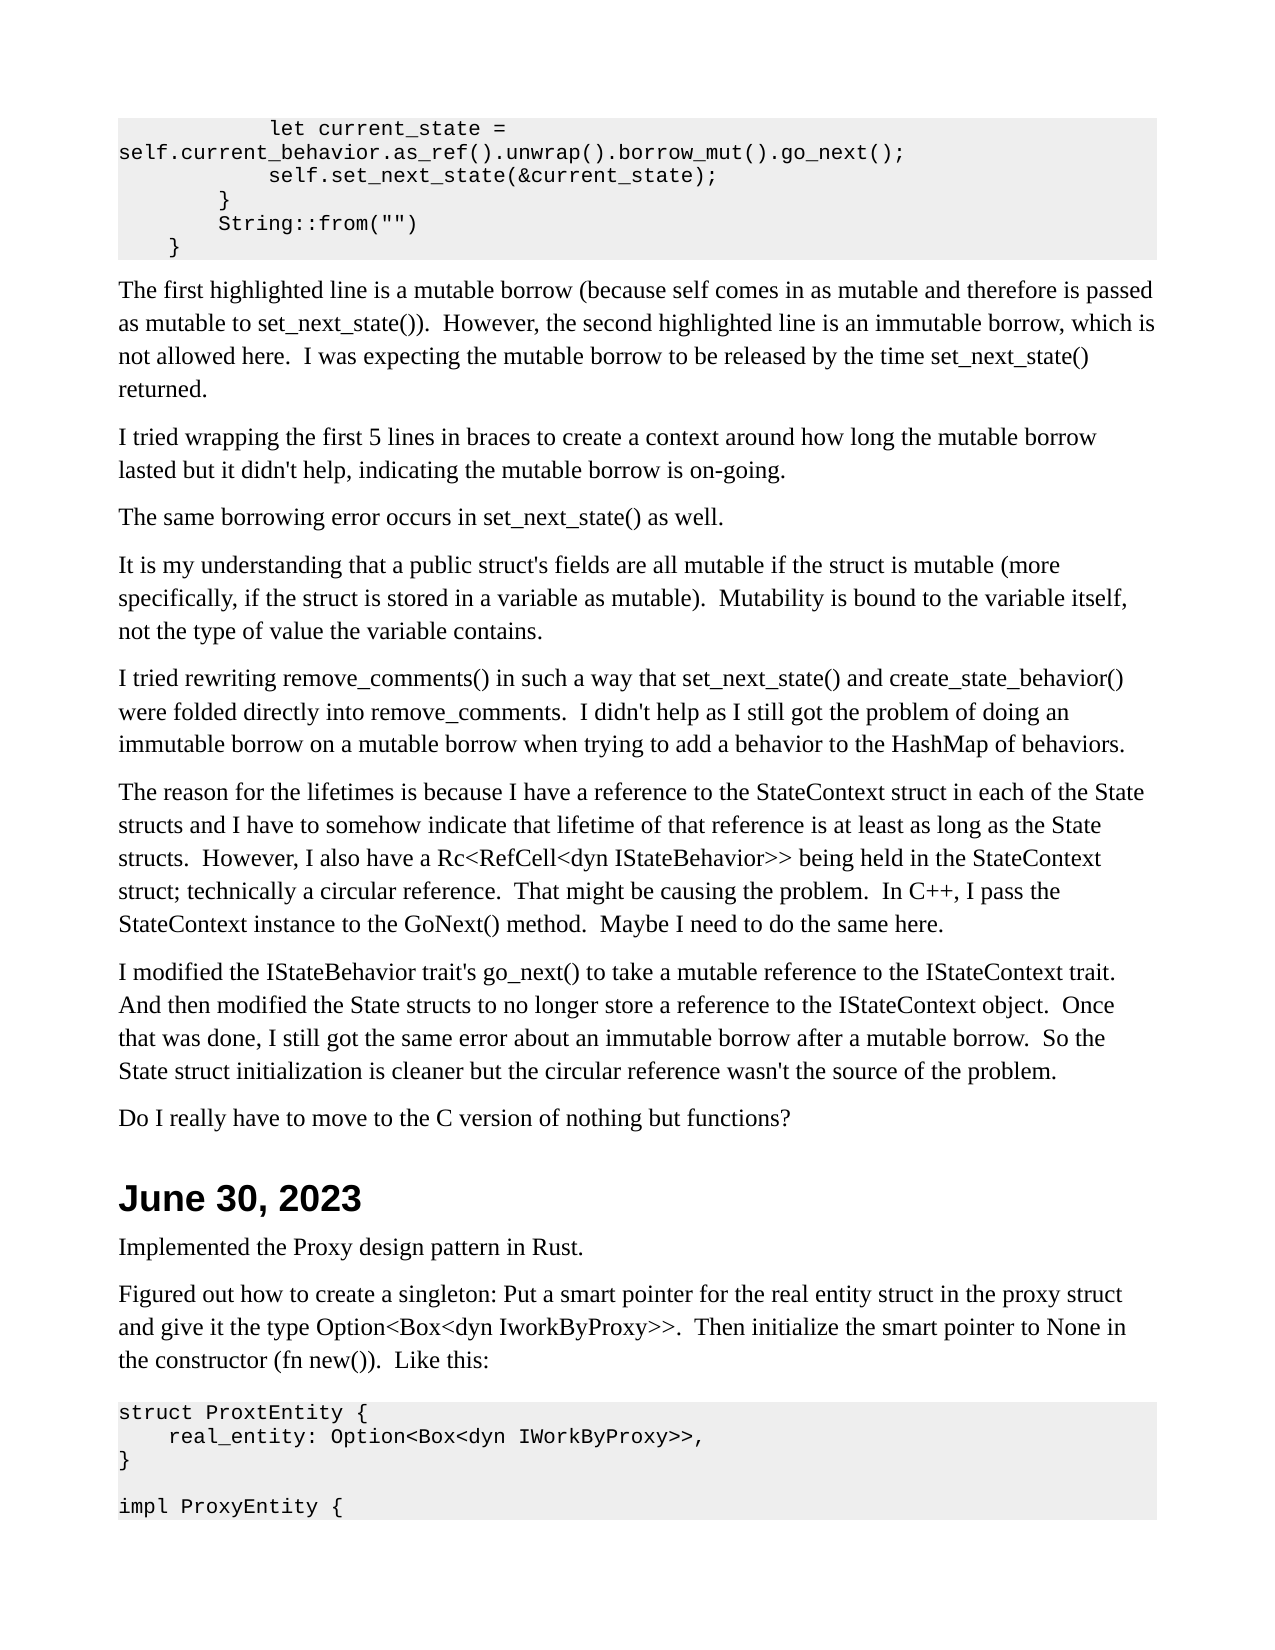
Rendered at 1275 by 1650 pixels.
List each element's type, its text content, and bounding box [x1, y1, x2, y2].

text String::from("") [118, 213, 1157, 236]
text It is my understanding that a public struct's fields are all mutable if the struct is mutable (more specifically, if the struct is stored in a variable as mutable). Mutability is bound to the variable itself, not the type of value the variable contains. [118, 550, 1157, 645]
text self.set_next_state(&current_state); [118, 165, 1157, 189]
text The same borrowing error occurs in set_next_state() as well. [118, 502, 1157, 531]
text let current_state = self.current_behavior.as_ref().unwrap().borrow_mut().go_next(); [118, 118, 1157, 165]
text I tried rewriting remove_comments() in such a way that set_next_state() and create_state_behavior() were folded directly into remove_comments. I didn't help as I still got the problem of doing an immutable borrow on a mutable borrow when trying to add a behavior to the HashMap of behaviors. [118, 663, 1157, 758]
text I tried wrapping the first 5 lines in braces to create a context around how long the mutable borrow lasted but it didn't help, indicating the mutable borrow is on-going. [118, 422, 1157, 483]
text } [118, 236, 1157, 260]
text I modified the IStateBehavior trait's go_next() to take a mutable reference to the IStateContext trait. And then modified the State structs to no longer store a reference to the IStateContext object. Once that was done, I still got the same error about an immutable borrow after a mutable borrow. So the State struct initialization is cleaner but the circular reference wasn't the source of the problem. [118, 957, 1157, 1085]
text Do I really have to move to the C version of nothing but functions? [118, 1103, 1157, 1132]
text real_entity: Option<Box<dyn IWorkByProxy>>, [118, 1426, 1157, 1449]
text } [118, 189, 1157, 213]
text Figured out how to create a singleton: Put a smart pointer for the real entity struct in the proxy struct and give it the type Option<Box<dyn IworkByProxy>>. Then initialize the smart pointer to None in the constructor (fn new()). Like this: [118, 1279, 1157, 1374]
text Implemented the Proxy design pattern in Rust. [118, 1232, 1157, 1261]
text The first highlighted line is a mutable borrow (because self comes in as mutable and therefore is passed as mutable to set_next_state()). However, the second highlighted line is an immutable borrow, which is not allowed here. I was expecting the mutable borrow to be released by the time set_next_state() returned. [118, 275, 1157, 403]
text } [118, 1449, 1157, 1473]
text impl ProxyEntity { [118, 1497, 1157, 1520]
subtitle June 30, 2023 [118, 1176, 1157, 1219]
text The reason for the lifetimes is because I have a reference to the StateContext struct in each of the State structs and I have to somehow indicate that lifetime of that reference is at least as long as the State structs. However, I also have a Rc<RefCell<dyn IStateBehavior>> being held in the StateContext struct; technically a circular reference. That might be causing the problem. In C++, I pass the StateContext instance to the GoNext() method. Maybe I need to do the same here. [118, 777, 1157, 938]
text struct ProxtEntity { [118, 1402, 1157, 1426]
